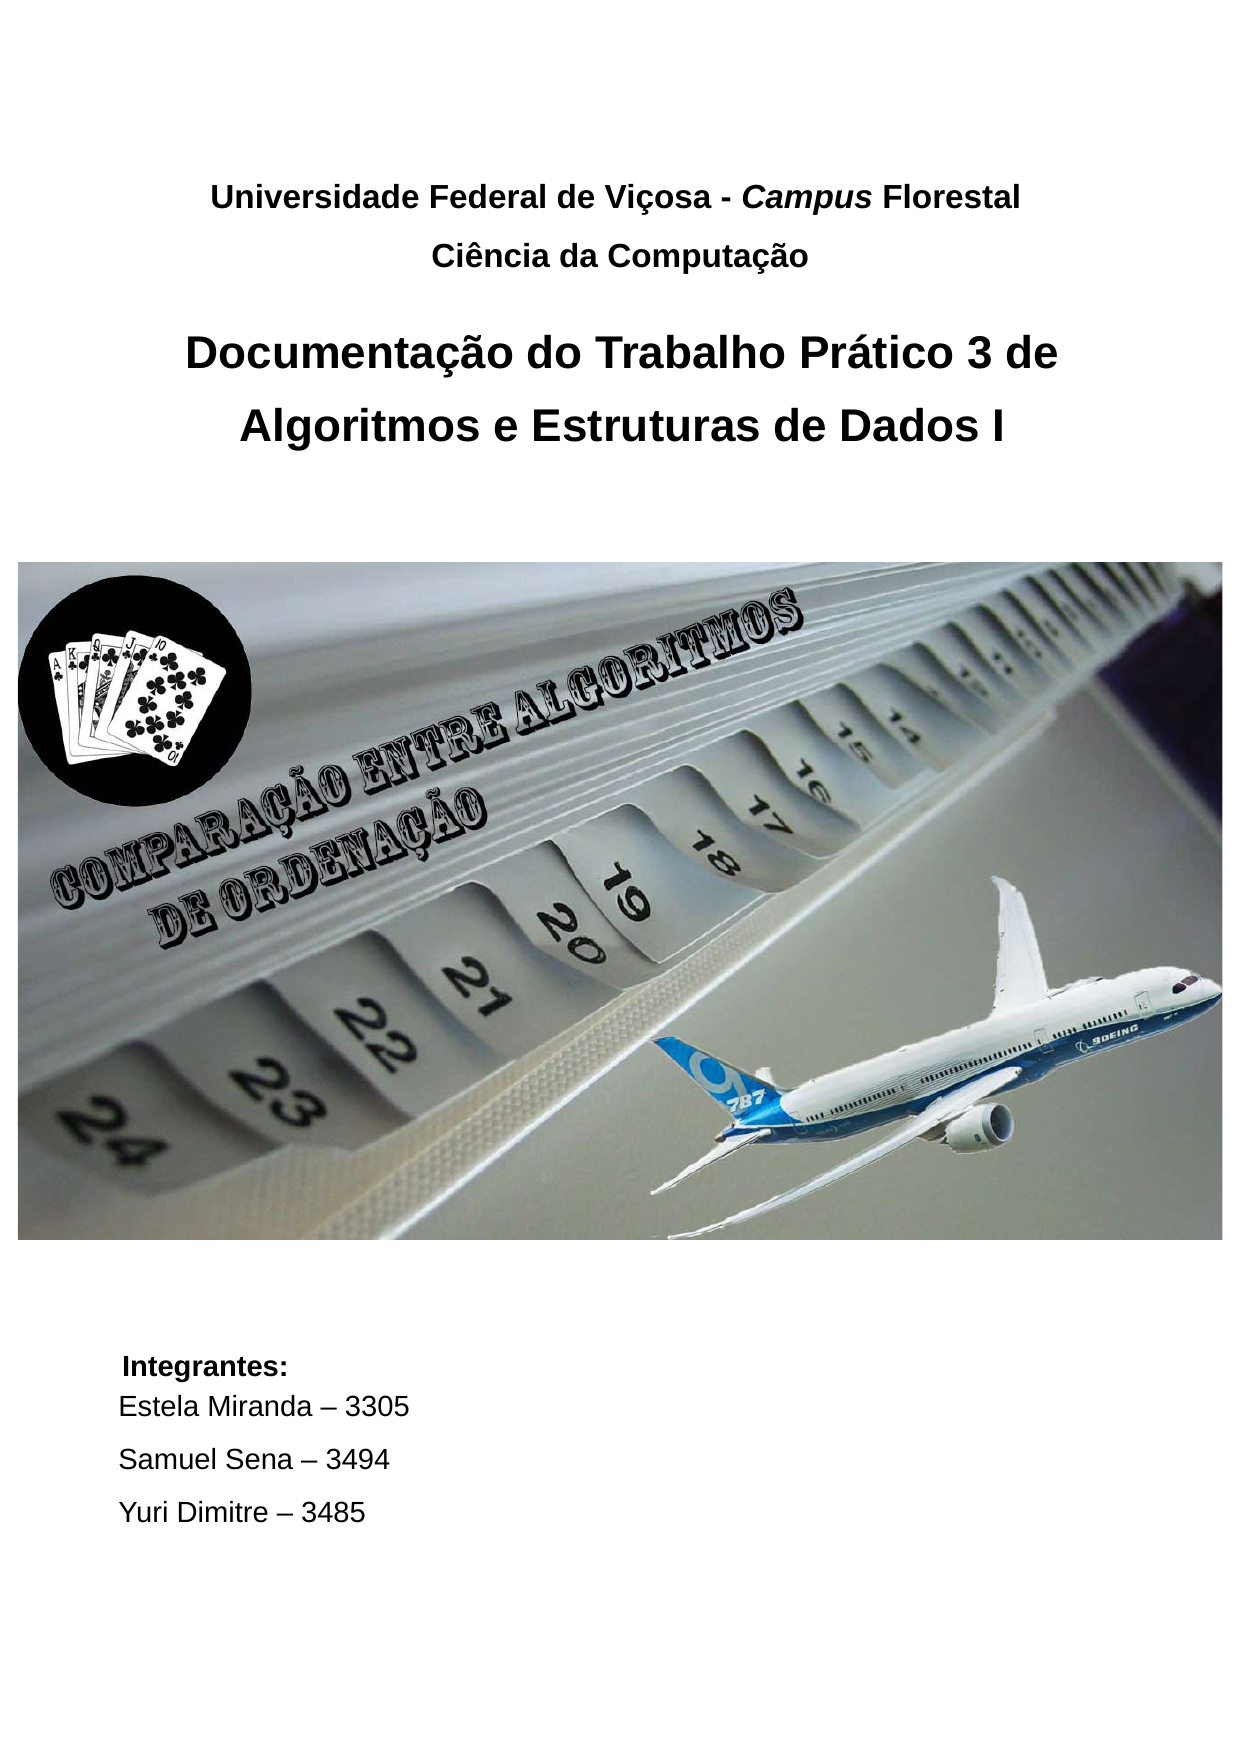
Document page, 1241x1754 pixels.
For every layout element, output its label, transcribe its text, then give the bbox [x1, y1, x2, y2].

text Samuel Sena – 3494 [118, 1442, 1122, 1476]
picture [17, 562, 1223, 1240]
text Documentação do Trabalho Prático 3 de Algoritmos e Estruturas de Dados I [141, 326, 1103, 451]
text Ciência da Computação [118, 236, 1122, 307]
text Estela Miranda – 3305 [118, 1389, 1122, 1423]
subtitle Integrantes: [106, 1349, 1122, 1383]
text Yuri Dimitre – 3485 [118, 1496, 1122, 1529]
text Universidade Federal de Viçosa - Campus Florestal [118, 177, 1122, 215]
